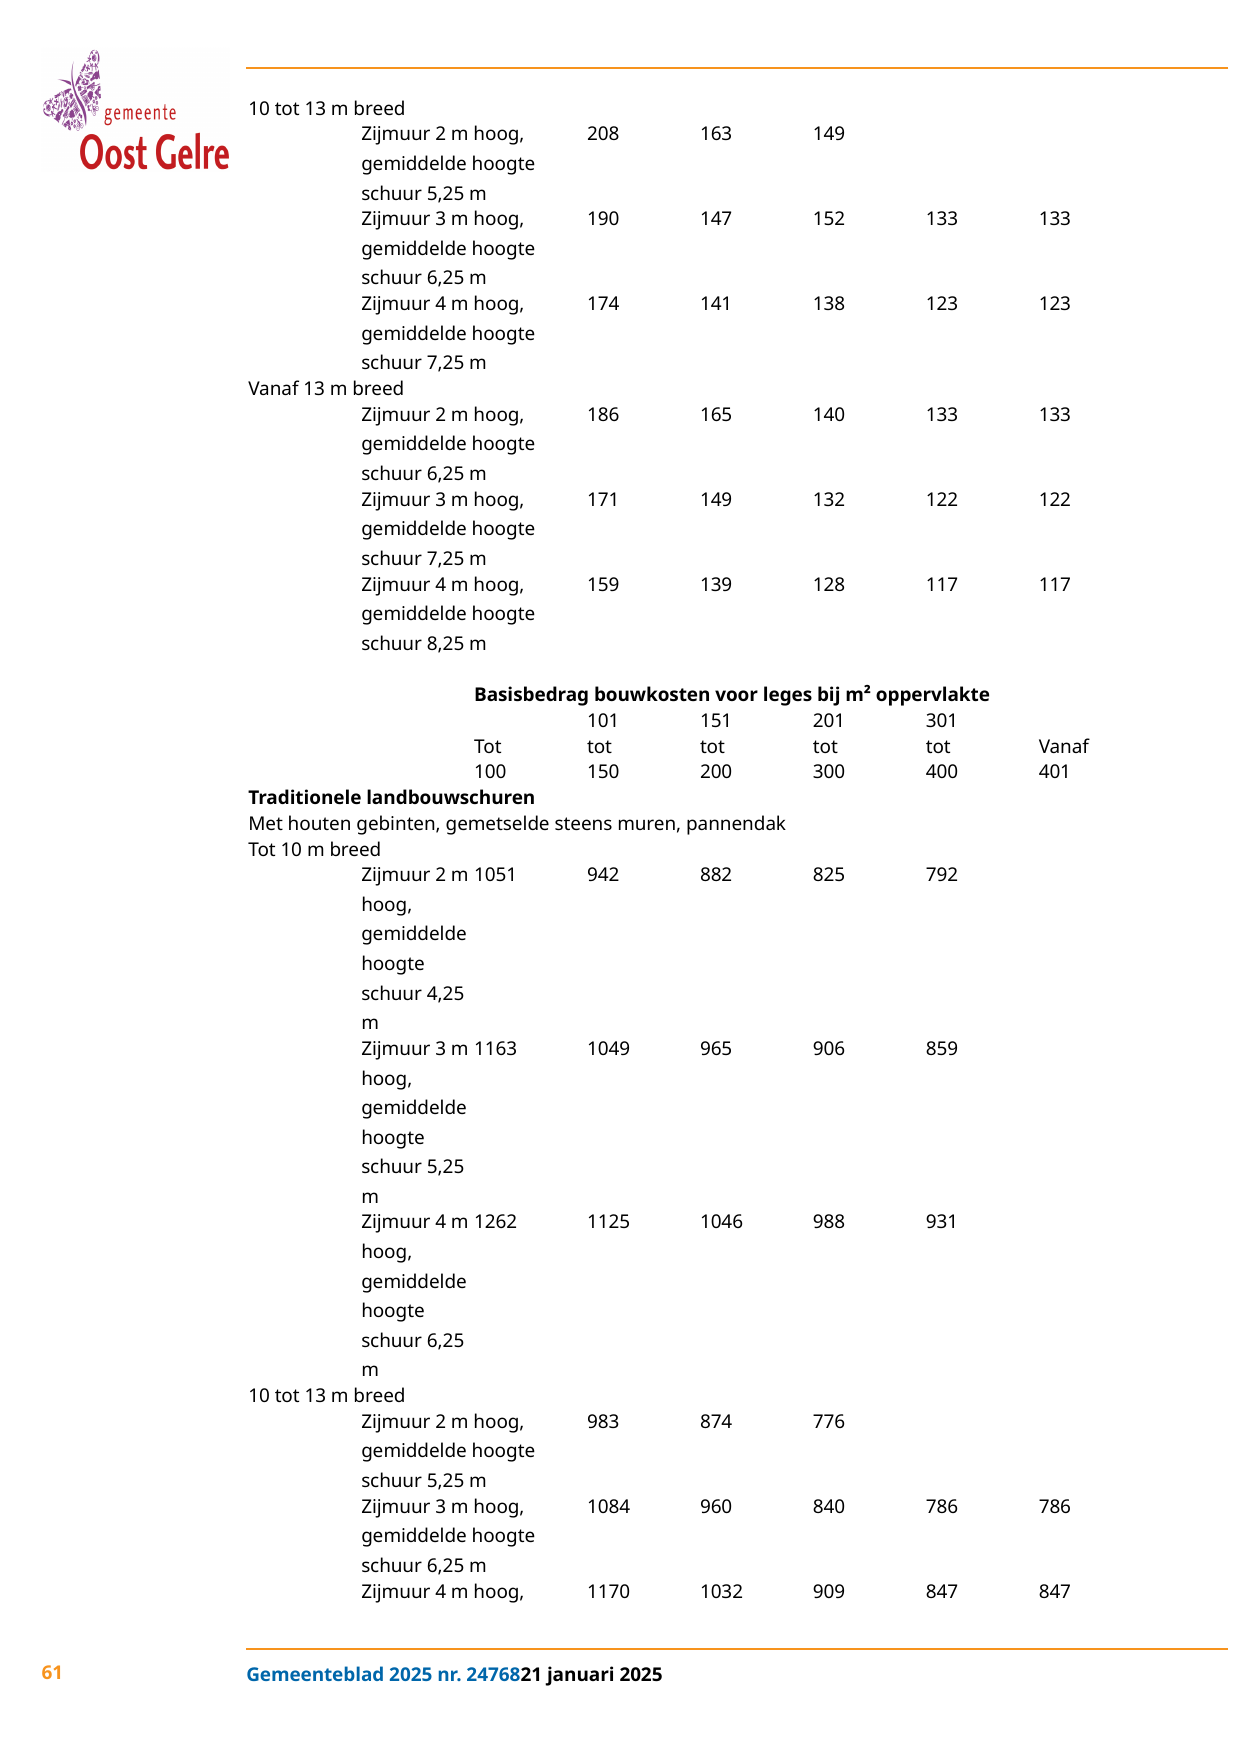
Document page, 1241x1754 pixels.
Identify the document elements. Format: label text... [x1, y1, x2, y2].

table_cell 960 [700, 1493, 813, 1578]
table_cell 208 [587, 121, 700, 205]
table_cell [926, 810, 1038, 836]
table_cell 931 [926, 1209, 1038, 1382]
table_cell [248, 1493, 361, 1578]
table_cell 840 [813, 1493, 926, 1578]
table_cell tot [700, 733, 813, 758]
table_cell 100 [474, 759, 587, 784]
table_cell 132 [813, 486, 926, 571]
table_cell [700, 836, 813, 861]
table_cell [587, 836, 700, 861]
table_cell [248, 1209, 361, 1382]
table_cell 139 [700, 571, 813, 656]
table_cell 122 [926, 486, 1038, 571]
table_cell [474, 836, 587, 861]
picture [41, 47, 231, 172]
table_cell 942 [587, 861, 700, 1035]
table_cell 1046 [700, 1209, 813, 1382]
table_cell [813, 1383, 926, 1408]
table_cell 1170 [587, 1578, 700, 1604]
table_cell 190 [587, 205, 700, 290]
table_cell 117 [1039, 571, 1152, 656]
table_cell [248, 681, 361, 707]
table_cell 165 [700, 401, 813, 486]
table_cell [474, 375, 587, 401]
table_cell [926, 95, 1038, 121]
table_cell [248, 759, 361, 784]
table_cell Tot 10 m breed [248, 836, 474, 861]
table_cell [1039, 784, 1152, 810]
table_cell Zijmuur 2 m hoog, gemiddelde hoogte schuur 4,25 m [361, 861, 474, 1035]
table_cell 10 tot 13 m breed [248, 95, 474, 121]
table_cell [1039, 707, 1152, 733]
table_cell tot [926, 733, 1038, 758]
table_cell [1039, 95, 1152, 121]
table_cell Zijmuur 2 m hoog, gemiddelde hoogte schuur 5,25 m [361, 121, 587, 205]
table_cell [361, 707, 474, 733]
table_cell [248, 290, 361, 375]
table_cell 128 [813, 571, 926, 656]
table_cell [361, 656, 474, 681]
table_cell [1039, 656, 1152, 681]
table_cell 149 [813, 121, 926, 205]
table_cell [1039, 1035, 1152, 1209]
table_cell [926, 1383, 1038, 1408]
table_cell 786 [926, 1493, 1038, 1578]
table_cell 1163 [474, 1035, 587, 1209]
table_cell [813, 375, 926, 401]
table_cell Tot [474, 733, 587, 758]
table_cell 300 [813, 759, 926, 784]
table_cell [700, 656, 813, 681]
table_cell [474, 707, 587, 733]
table_cell 983 [587, 1408, 700, 1493]
table_cell [474, 1383, 587, 1408]
table_cell [813, 836, 926, 861]
table_cell 149 [700, 486, 813, 571]
table_cell tot [813, 733, 926, 758]
table_cell Met houten gebinten, gemetselde steens muren, pannendak [248, 810, 926, 836]
table_cell 847 [1039, 1578, 1152, 1604]
table_cell 792 [926, 861, 1038, 1035]
table_cell tot [587, 733, 700, 758]
table_cell 147 [700, 205, 813, 290]
table_cell [587, 95, 700, 121]
table_cell 874 [700, 1408, 813, 1493]
table_cell 10 tot 13 m breed [248, 1383, 474, 1408]
table_cell Vanaf [1039, 733, 1152, 758]
table_cell Zijmuur 4 m hoog, gemiddelde hoogte schuur 7,25 m [361, 290, 587, 375]
table_cell Vanaf 13 m breed [248, 375, 474, 401]
table_cell 847 [926, 1578, 1038, 1604]
table_cell 400 [926, 759, 1038, 784]
table_cell [474, 95, 587, 121]
table_cell 1125 [587, 1209, 700, 1382]
table_cell 825 [813, 861, 926, 1035]
table_cell 186 [587, 401, 700, 486]
table_cell [926, 656, 1038, 681]
table_cell [1039, 375, 1152, 401]
table_cell Basisbedrag bouwkosten voor leges bij m² oppervlakte [474, 681, 1152, 707]
table_cell [248, 205, 361, 290]
table_cell 133 [926, 205, 1038, 290]
table_cell 151 [700, 707, 813, 733]
table_cell 141 [700, 290, 813, 375]
table_cell 171 [587, 486, 700, 571]
table_cell [248, 733, 361, 758]
table_cell [474, 656, 587, 681]
table_cell [361, 681, 474, 707]
table_cell [926, 121, 1038, 205]
table_cell Zijmuur 3 m hoog, gemiddelde hoogte schuur 7,25 m [361, 486, 587, 571]
table_cell 882 [700, 861, 813, 1035]
table_cell [1039, 121, 1152, 205]
table_cell 122 [1039, 486, 1152, 571]
table_cell [813, 656, 926, 681]
table_cell [700, 784, 813, 810]
table_cell 163 [700, 121, 813, 205]
table_cell [248, 1408, 361, 1493]
table_cell 909 [813, 1578, 926, 1604]
table_cell 301 [926, 707, 1038, 733]
table_cell [248, 401, 361, 486]
table_cell Zijmuur 4 m hoog, gemiddelde hoogte schuur 8,25 m [361, 571, 587, 656]
table_cell 201 [813, 707, 926, 733]
table_cell 776 [813, 1408, 926, 1493]
table_cell 123 [1039, 290, 1152, 375]
table_cell [700, 1383, 813, 1408]
table_cell [813, 95, 926, 121]
table_cell 133 [1039, 401, 1152, 486]
table_cell 859 [926, 1035, 1038, 1209]
table_cell [700, 375, 813, 401]
table_cell 138 [813, 290, 926, 375]
table_cell Traditionele landbouwschuren [248, 784, 700, 810]
table_cell [926, 784, 1038, 810]
table_cell Zijmuur 4 m hoog, [361, 1578, 587, 1604]
table_cell 200 [700, 759, 813, 784]
table_cell [1039, 1408, 1152, 1493]
table_cell 965 [700, 1035, 813, 1209]
table_cell 159 [587, 571, 700, 656]
table_cell 1084 [587, 1493, 700, 1578]
table_cell Zijmuur 3 m hoog, gemiddelde hoogte schuur 5,25 m [361, 1035, 474, 1209]
table_cell [248, 707, 361, 733]
table_cell 906 [813, 1035, 926, 1209]
table_cell [1039, 836, 1152, 861]
table_cell [248, 121, 361, 205]
table_cell [926, 1408, 1038, 1493]
table_cell [248, 656, 361, 681]
table_cell [1039, 1209, 1152, 1382]
table_cell 152 [813, 205, 926, 290]
table_cell 117 [926, 571, 1038, 656]
table_cell [587, 656, 700, 681]
table_cell 133 [1039, 205, 1152, 290]
table_cell [813, 784, 926, 810]
table_cell [926, 836, 1038, 861]
table_cell Zijmuur 4 m hoog, gemiddelde hoogte schuur 6,25 m [361, 1209, 474, 1382]
table_cell [361, 733, 474, 758]
table_cell 401 [1039, 759, 1152, 784]
table_cell [587, 1383, 700, 1408]
table_cell [926, 375, 1038, 401]
table_cell 1049 [587, 1035, 700, 1209]
table_cell [1039, 861, 1152, 1035]
table_cell [361, 759, 474, 784]
table_cell Zijmuur 3 m hoog, gemiddelde hoogte schuur 6,25 m [361, 1493, 587, 1578]
table_cell [1039, 810, 1152, 836]
table_cell [587, 375, 700, 401]
table_cell 150 [587, 759, 700, 784]
table_cell [700, 95, 813, 121]
table_cell 1262 [474, 1209, 587, 1382]
table_cell Zijmuur 3 m hoog, gemiddelde hoogte schuur 6,25 m [361, 205, 587, 290]
table_cell [1039, 1383, 1152, 1408]
table_cell [248, 1035, 361, 1209]
table_cell 1032 [700, 1578, 813, 1604]
table_cell 140 [813, 401, 926, 486]
table_cell Zijmuur 2 m hoog, gemiddelde hoogte schuur 5,25 m [361, 1408, 587, 1493]
table_cell 174 [587, 290, 700, 375]
table_cell [248, 1578, 361, 1604]
table_cell [248, 571, 361, 656]
table_cell 1051 [474, 861, 587, 1035]
table_cell 123 [926, 290, 1038, 375]
table_cell 786 [1039, 1493, 1152, 1578]
table_cell 133 [926, 401, 1038, 486]
table_cell [248, 861, 361, 1035]
table_cell 101 [587, 707, 700, 733]
table_cell [248, 486, 361, 571]
table_cell 988 [813, 1209, 926, 1382]
table_cell Zijmuur 2 m hoog, gemiddelde hoogte schuur 6,25 m [361, 401, 587, 486]
